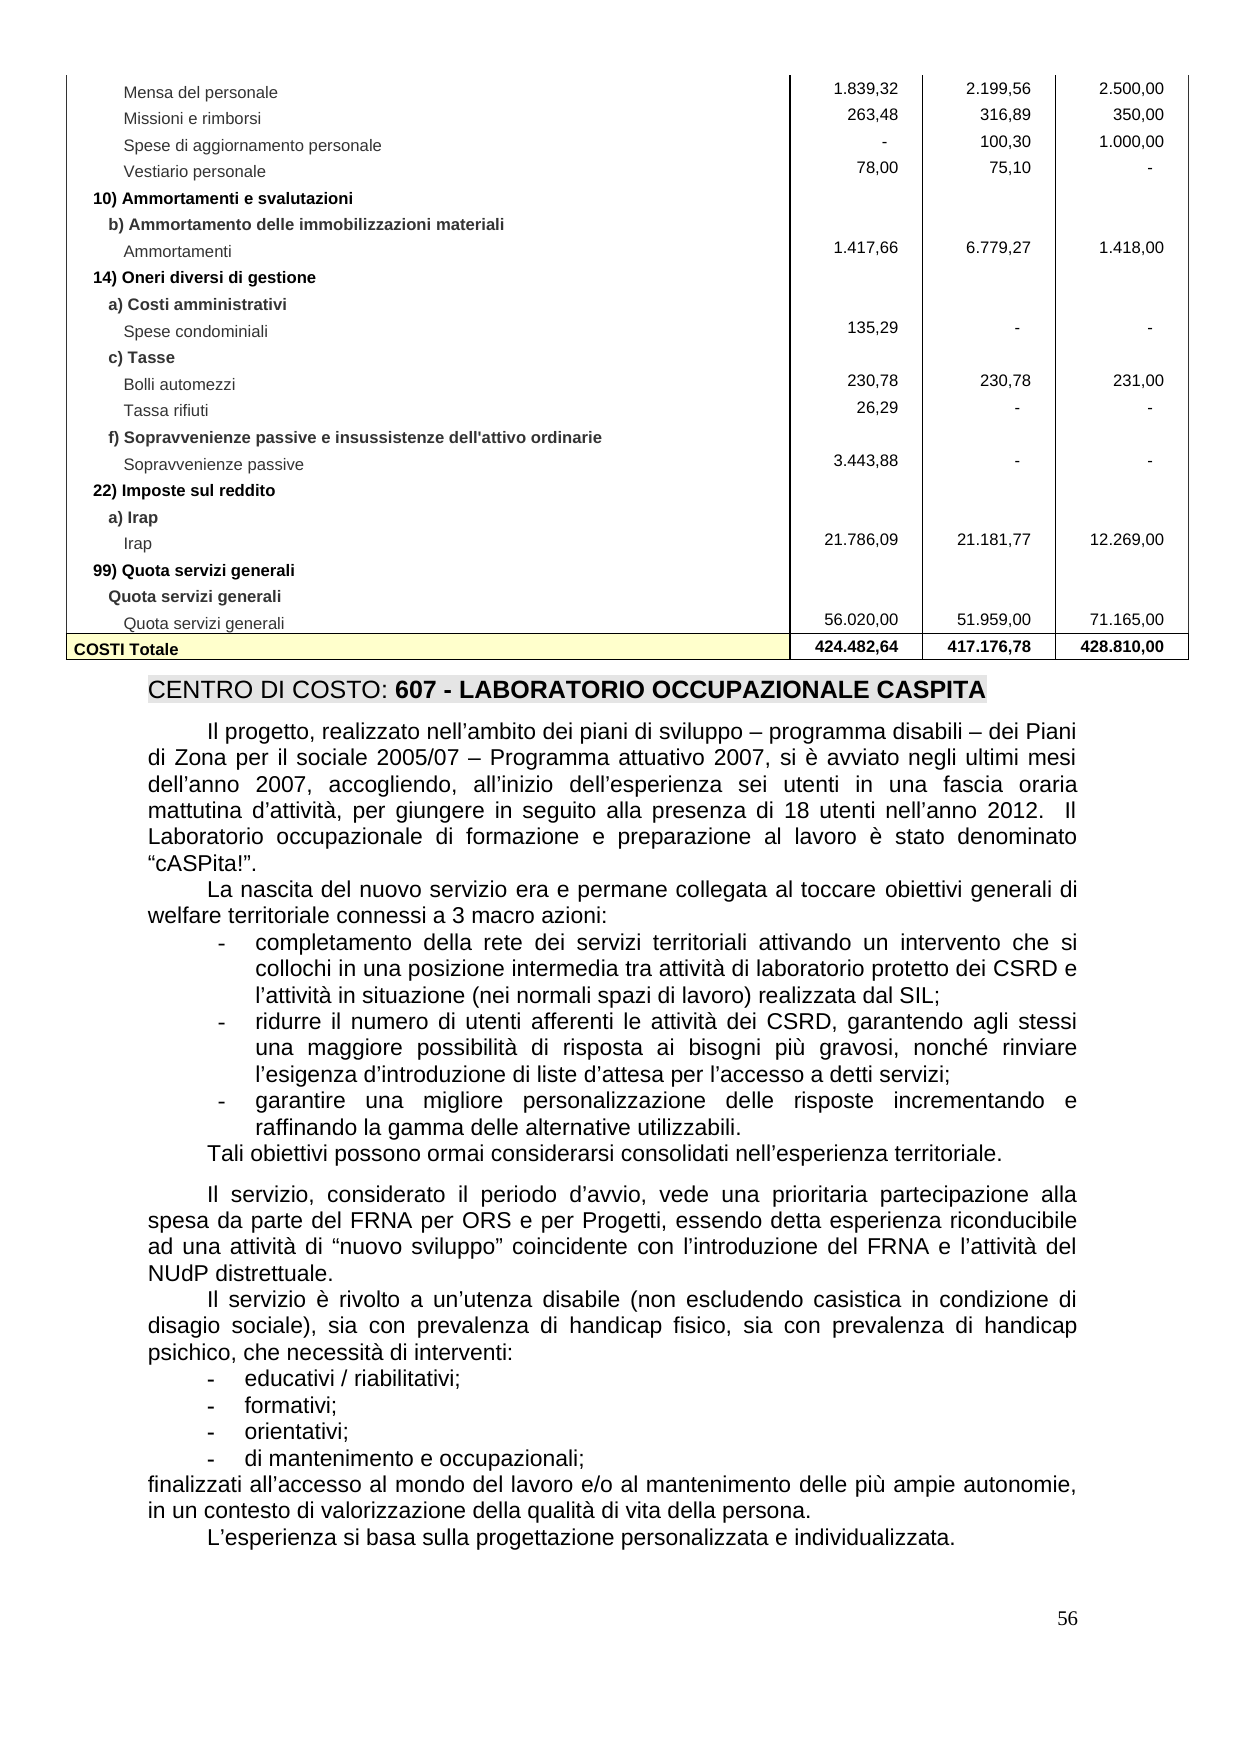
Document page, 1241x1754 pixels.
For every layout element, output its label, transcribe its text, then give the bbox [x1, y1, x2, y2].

table_cell [67, 288, 86, 314]
table_cell 1.418,00 [1056, 234, 1188, 261]
table_cell [67, 102, 86, 128]
table_cell [1056, 181, 1188, 208]
table_cell [1056, 500, 1188, 527]
table_cell 21.181,77 [923, 527, 1055, 553]
table_cell [67, 155, 86, 181]
table_cell a) Irap [101, 500, 789, 527]
table_cell Sopravvenienze passive [116, 447, 789, 473]
list garantire una migliore personalizzazione delle risposte incrementando e raffinando la gamma delle alternative utilizzabili. [218, 1087, 1078, 1140]
table_cell Tassa rifiuti [116, 394, 789, 420]
table_cell 75,10 [923, 155, 1055, 181]
table_cell 2.500,00 [1056, 75, 1188, 102]
table_cell 6.779,27 [923, 234, 1055, 261]
table_cell [67, 367, 86, 394]
table_cell [86, 102, 101, 128]
table_cell 14) Oneri diversi di gestione [86, 261, 789, 287]
table_cell [1056, 261, 1188, 287]
table_cell Ammortamenti [116, 234, 789, 261]
table_cell 350,00 [1056, 102, 1188, 128]
table_cell - [923, 447, 1055, 473]
table_cell 424.482,64 [791, 634, 922, 659]
table_cell [923, 420, 1055, 447]
table_cell 230,78 [923, 367, 1055, 394]
table_cell 428.810,00 [1056, 634, 1188, 659]
table_cell [101, 527, 116, 553]
table_cell [86, 288, 101, 314]
table_cell - [791, 128, 922, 155]
text Tali obiettivi possono ormai considerarsi consolidati nell’esperienza territoriale. [207, 1140, 1078, 1166]
table_cell 26,29 [791, 394, 922, 420]
table_cell [791, 341, 922, 367]
table_cell [67, 500, 86, 527]
table_cell - [1056, 447, 1188, 473]
table_cell - [1056, 314, 1188, 341]
table_cell [1056, 208, 1188, 234]
table_cell [1056, 341, 1188, 367]
table_cell 78,00 [791, 155, 922, 181]
table_cell 12.269,00 [1056, 527, 1188, 553]
table_cell COSTI Totale [67, 634, 789, 659]
table_cell [101, 606, 116, 633]
text Il servizio, considerato il periodo d’avvio, vede una prioritaria partecipazione alla spesa da parte del FRNA per ORS e per Progetti, essendo detta esperienza riconducibile ad una attività di “nuovo sviluppo” coincidente con l’introduzione del FRNA e l’attività del NUdP distrettuale. [148, 1181, 1078, 1286]
table_cell [86, 155, 101, 181]
table_cell [791, 181, 922, 208]
table_cell [67, 261, 86, 287]
table_cell [86, 314, 101, 341]
table_cell [1056, 580, 1188, 606]
table_cell [791, 500, 922, 527]
table_cell [101, 394, 116, 420]
table_cell 2.199,56 [923, 75, 1055, 102]
table_cell [67, 553, 86, 580]
table_cell 10) Ammortamenti e svalutazioni [86, 181, 789, 208]
table_cell [1056, 288, 1188, 314]
table_cell [67, 527, 86, 553]
table_cell [67, 420, 86, 447]
table_cell [67, 314, 86, 341]
table_cell 263,48 [791, 102, 922, 128]
table_cell [101, 128, 116, 155]
table_cell [67, 128, 86, 155]
table_cell [923, 261, 1055, 287]
table_cell [791, 553, 922, 580]
table_cell [923, 208, 1055, 234]
table_cell [923, 341, 1055, 367]
table_cell 316,89 [923, 102, 1055, 128]
table_cell [923, 181, 1055, 208]
table_cell [67, 447, 86, 473]
table_cell [791, 261, 922, 287]
table_cell [86, 208, 101, 234]
table_cell 3.443,88 [791, 447, 922, 473]
table_cell 71.165,00 [1056, 606, 1188, 633]
table_cell [791, 420, 922, 447]
table_cell [86, 420, 101, 447]
text La nascita del nuovo servizio era e permane collegata al toccare obiettivi generali di welfare territoriale connessi a 3 macro azioni: [148, 876, 1078, 929]
table_cell [86, 128, 101, 155]
table_cell [101, 155, 116, 181]
table_cell c) Tasse [101, 341, 789, 367]
table_cell - [1056, 155, 1188, 181]
table_cell [67, 606, 86, 633]
table_cell [923, 474, 1055, 500]
table_cell 1.000,00 [1056, 128, 1188, 155]
table_cell - [923, 394, 1055, 420]
table_cell [67, 474, 86, 500]
table_cell 100,30 [923, 128, 1055, 155]
table_cell [67, 341, 86, 367]
table_cell [101, 367, 116, 394]
table_cell 56.020,00 [791, 606, 922, 633]
table_cell - [1056, 394, 1188, 420]
table_cell Missioni e rimborsi [116, 102, 789, 128]
table_cell f) Sopravvenienze passive e insussistenze dell'attivo ordinarie [101, 420, 789, 447]
table_cell Quota servizi generali [101, 580, 789, 606]
table_cell [67, 394, 86, 420]
table_cell [67, 208, 86, 234]
table_cell [86, 580, 101, 606]
table_cell 135,29 [791, 314, 922, 341]
table_cell 99) Quota servizi generali [86, 553, 789, 580]
table_cell - [923, 314, 1055, 341]
table_cell [101, 102, 116, 128]
table_cell Quota servizi generali [116, 606, 789, 633]
table_cell [1056, 553, 1188, 580]
table_cell Irap [116, 527, 789, 553]
table_cell [67, 75, 86, 102]
table_cell [791, 288, 922, 314]
list completamento della rete dei servizi territoriali attivando un intervento che si collochi in una posizione intermedia tra attività di laboratorio protetto dei CSRD e l’attività in situazione (nei normali spazi di lavoro) realizzata dal SIL; [218, 929, 1078, 1008]
table_cell 1.417,66 [791, 234, 922, 261]
table_cell [67, 181, 86, 208]
text Il progetto, realizzato nell’ambito dei piani di sviluppo – programma disabili – dei Piani di Zona per il sociale 2005/07 – Programma attuativo 2007, si è avviato negli ultimi mesi dell’anno 2007, accogliendo, all’inizio dell’esperienza sei utenti in una fascia oraria mattutina d’attività, per giungere in seguito alla presenza di 18 utenti nell’anno 2012. Il Laboratorio occupazionale di formazione e preparazione al lavoro è stato denominato “cASPita!”. [148, 718, 1078, 876]
text L’esperienza si basa sulla progettazione personalizzata e individualizzata. [148, 1524, 1078, 1550]
table_cell [923, 500, 1055, 527]
table_cell [923, 580, 1055, 606]
table_cell [923, 288, 1055, 314]
table_cell Mensa del personale [116, 75, 789, 102]
table_cell a) Costi amministrativi [101, 288, 789, 314]
table_cell 22) Imposte sul reddito [86, 474, 789, 500]
list educativi / riabilitativi; [207, 1365, 1078, 1392]
table_cell [101, 314, 116, 341]
table_cell Spese di aggiornamento personale [116, 128, 789, 155]
table_cell 51.959,00 [923, 606, 1055, 633]
table_cell 21.786,09 [791, 527, 922, 553]
table_cell b) Ammortamento delle immobilizzazioni materiali [101, 208, 789, 234]
table_cell 1.839,32 [791, 75, 922, 102]
table_cell [101, 75, 116, 102]
list ridurre il numero di utenti afferenti le attività dei CSRD, garantendo agli stessi una maggiore possibilità di risposta ai bisogni più gravosi, nonché rinviare l’esigenza d’introduzione di liste d’attesa per l’accesso a detti servizi; [218, 1008, 1078, 1087]
table_cell [923, 553, 1055, 580]
table_cell [86, 606, 101, 633]
table_cell [791, 208, 922, 234]
table_cell [86, 527, 101, 553]
table_cell Bolli automezzi [116, 367, 789, 394]
text Il servizio è rivolto a un’utenza disabile (non escludendo casistica in condizione di disagio sociale), sia con prevalenza di handicap fisico, sia con prevalenza di handicap psichico, che necessità di interventi: [148, 1286, 1078, 1365]
table_cell 417.176,78 [923, 634, 1055, 659]
table_cell [1056, 420, 1188, 447]
list di mantenimento e occupazionali; [207, 1444, 1078, 1471]
table_cell [86, 394, 101, 420]
list orientativi; [207, 1418, 1078, 1444]
table_cell 230,78 [791, 367, 922, 394]
table_cell [86, 341, 101, 367]
table_cell [67, 234, 86, 261]
table_cell [791, 580, 922, 606]
text finalizzati all’accesso al mondo del lavoro e/o al mantenimento delle più ampie autonomie, in un contesto di valorizzazione della qualità di vita della persona. [148, 1471, 1078, 1524]
table_cell [86, 75, 101, 102]
table_cell [67, 580, 86, 606]
text CENTRO DI COSTO: 607 - LABORATORIO OCCUPAZIONALE CASPITA [148, 675, 1078, 703]
table_cell [86, 367, 101, 394]
table_cell [1056, 474, 1188, 500]
table_cell [86, 447, 101, 473]
table_cell 231,00 [1056, 367, 1188, 394]
table_cell [101, 234, 116, 261]
table_cell [791, 474, 922, 500]
table_cell Spese condominiali [116, 314, 789, 341]
table_cell Vestiario personale [116, 155, 789, 181]
table_cell [101, 447, 116, 473]
list formativi; [207, 1392, 1078, 1418]
table_cell [86, 234, 101, 261]
table_cell [86, 500, 101, 527]
